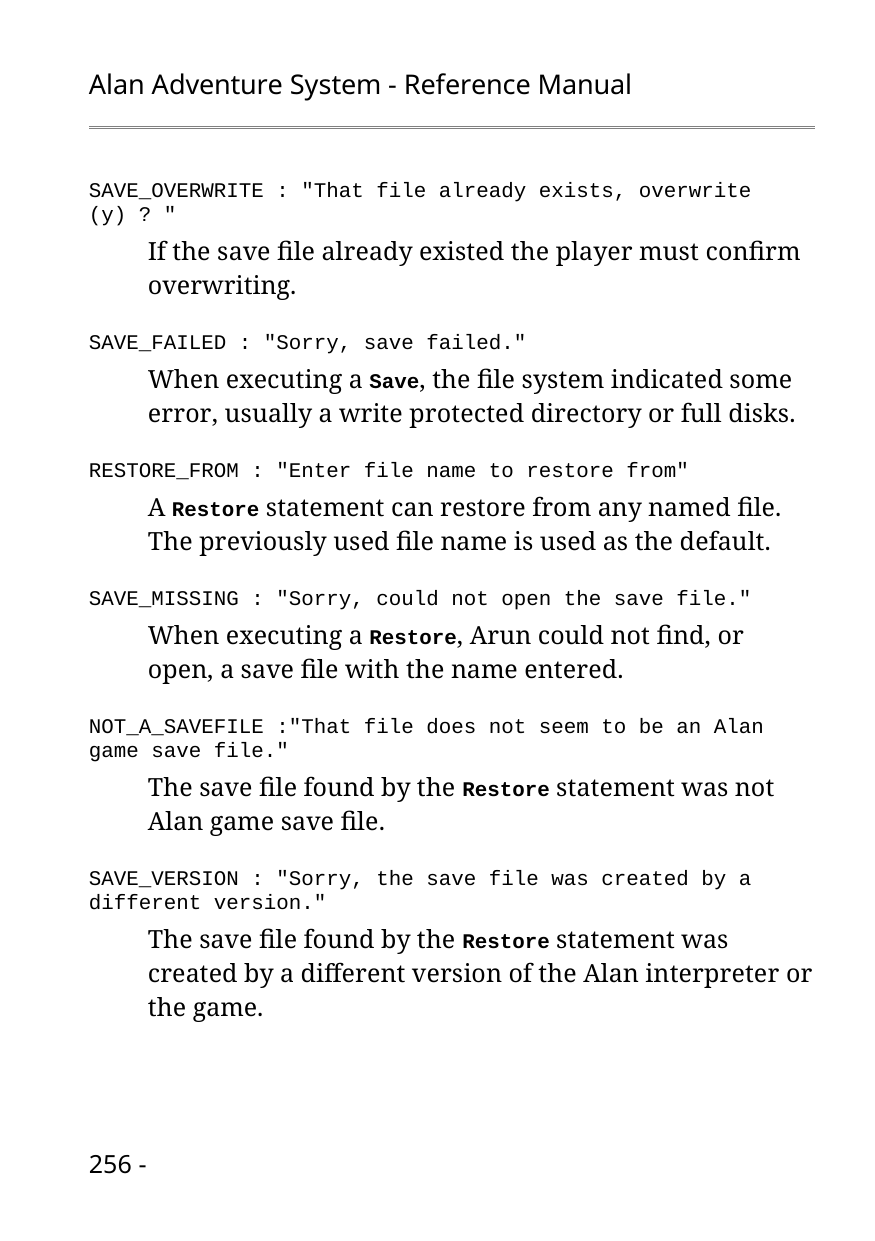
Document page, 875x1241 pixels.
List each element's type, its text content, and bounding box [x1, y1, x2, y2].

text The save file found by the Restore statement was not Alan game save file. [148, 770, 815, 838]
text NOT_A_SAVEFILE :"That file does not seem to be an Alan game save file." [88, 716, 815, 764]
text SAVE_MISSING : "Sorry, could not open the save file." [88, 588, 815, 612]
text When executing a Save, the file system indicated some error, usually a write protected directory or full disks. [148, 362, 815, 430]
text When executing a Restore, Arun could not find, or open, a save file with the name entered. [148, 618, 815, 686]
text If the save file already existed the player must confirm overwriting. [148, 234, 815, 302]
text SAVE_VERSION : "Sorry, the save file was created by a different version." [88, 868, 815, 916]
text SAVE_FAILED : "Sorry, save failed." [88, 332, 815, 356]
text RESTORE_FROM : "Enter file name to restore from" [88, 460, 815, 484]
text SAVE_OVERWRITE : "That file already exists, overwrite (y) ? " [88, 180, 815, 228]
text The save file found by the Restore statement was created by a different version of the Alan in­terpreter or the game. [148, 922, 815, 1024]
text A Restore statement can restore from any named file. The previous­ly used file name is used as the default. [148, 490, 815, 558]
